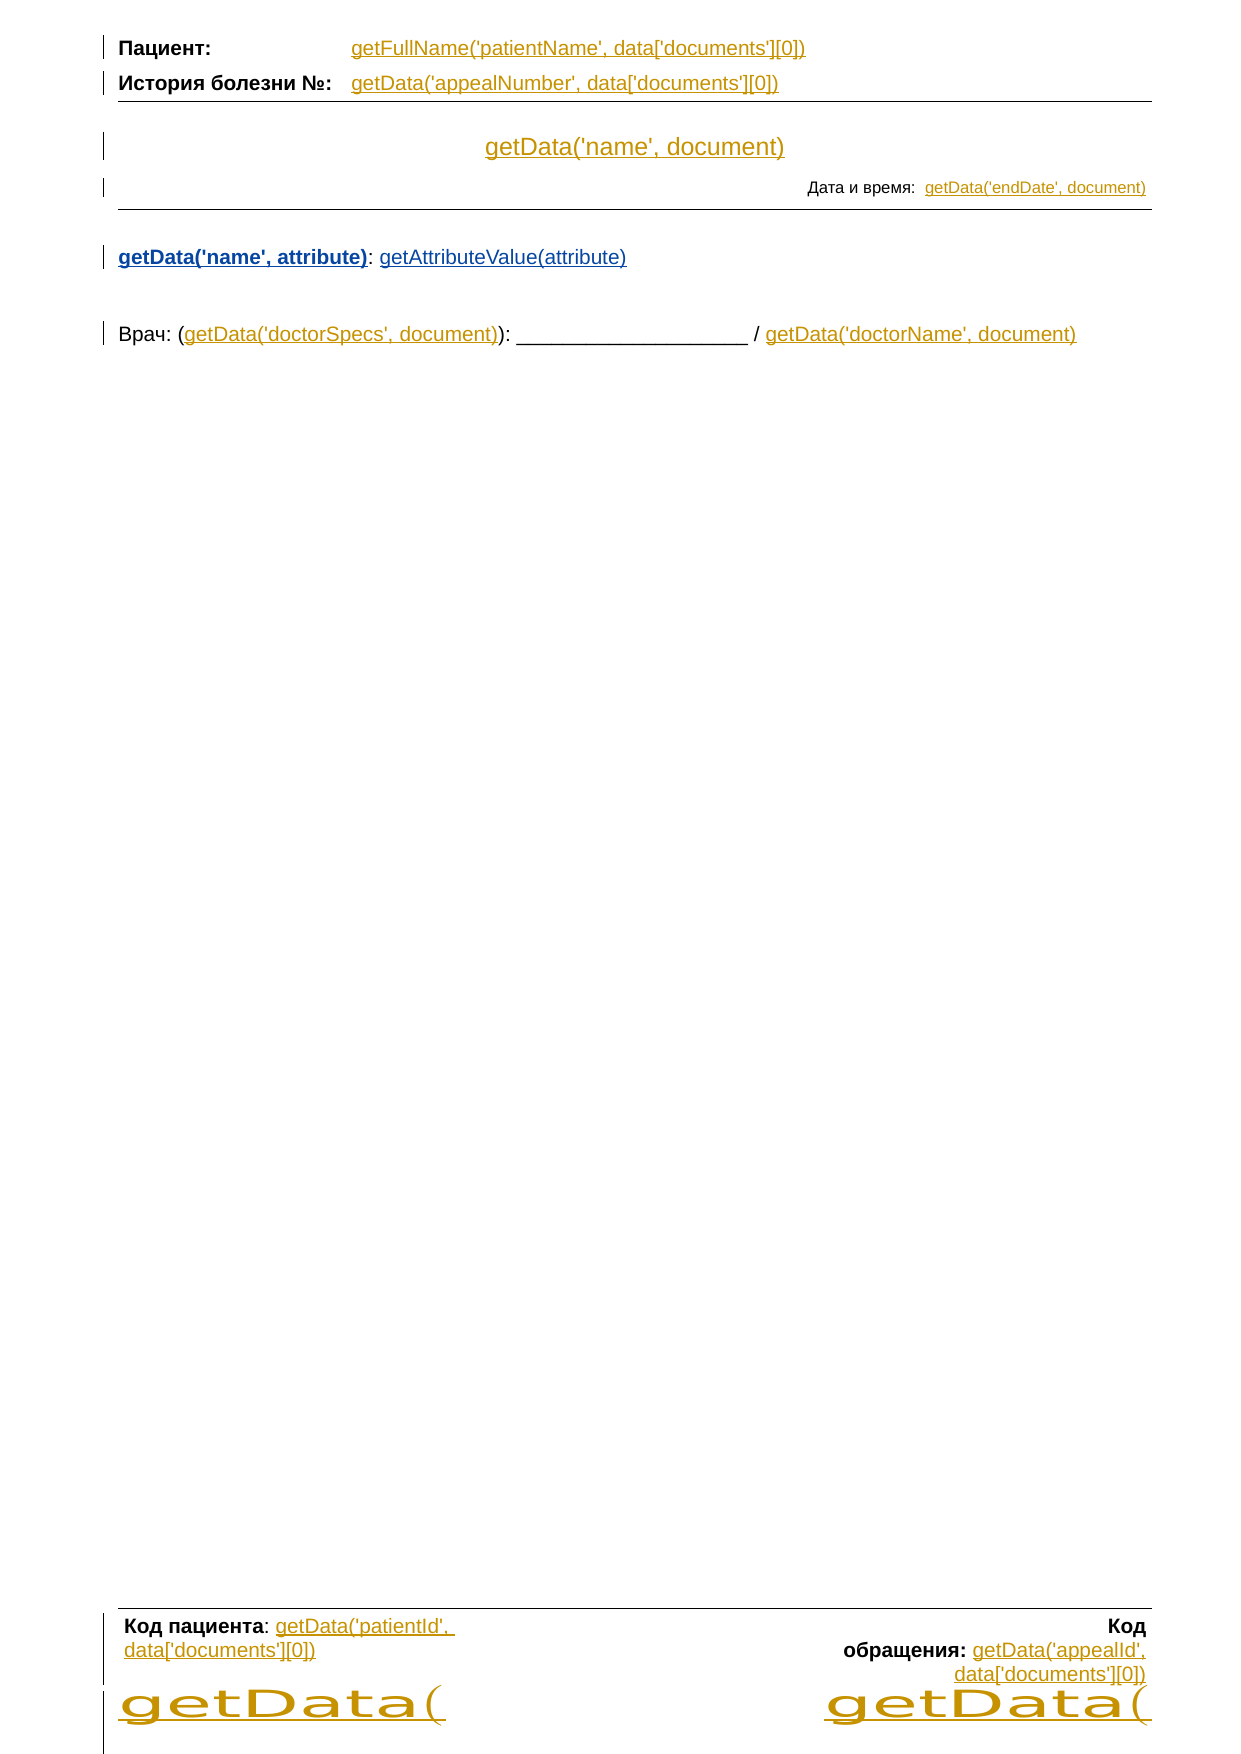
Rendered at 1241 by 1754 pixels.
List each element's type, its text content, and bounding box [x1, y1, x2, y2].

table_header getFullName('patientName', data['documents'][0]) [351, 30, 1152, 65]
table_cell getData('appealNumber', data['documents'][0]) [351, 65, 1152, 101]
table_header Пациент: [118, 30, 351, 65]
table_header getData('name', attribute): getAttributeValue(attribute) Врач: (getData('doctorSpecs', document)): ____________________ / getData('doctorName', document) [118, 210, 1152, 417]
table_header getData('name', document) [118, 126, 1152, 166]
table_header Дата и время: getData('endDate', document) [118, 166, 1152, 209]
table_cell История болезни №: [118, 65, 351, 101]
